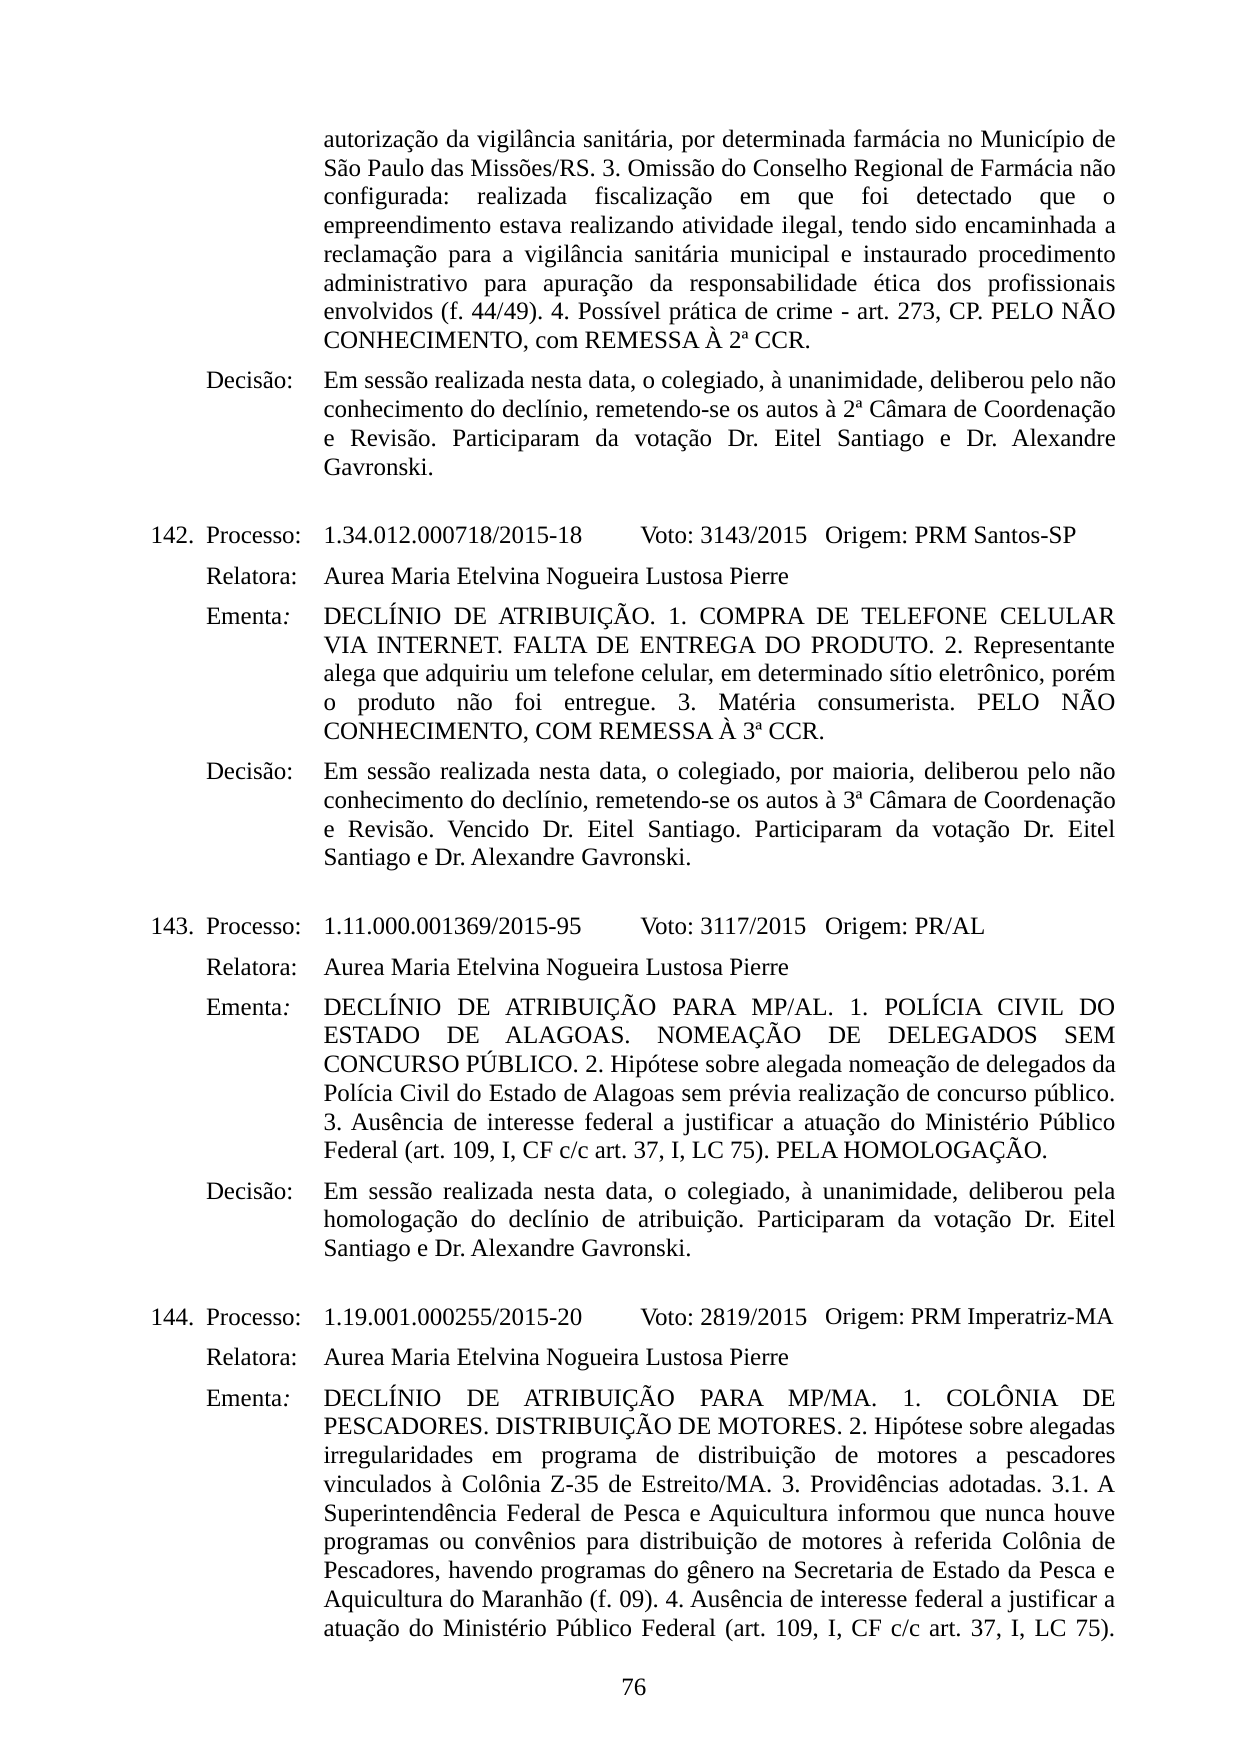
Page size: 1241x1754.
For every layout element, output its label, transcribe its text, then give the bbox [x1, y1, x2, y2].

table_cell DECLÍNIO DE ATRIBUIÇÃO PARA MP/AL. 1. POLÍCIA CIVIL DO ESTADO DE ALAGOAS. NOMEAÇÃO DE DELEGADOS SEM CONCURSO PÚBLICO. 2. Hipótese sobre alegada nomeação de delegados da Polícia Civil do Estado de Alagoas sem prévia realização de concurso público. 3. Ausência de interesse federal a justificar a atuação do Ministério Público Federal (art. 109, I, CF c/c art. 37, I, LC 75). PELA HOMOLOGAÇÃO. [318, 986, 1122, 1170]
table_cell [145, 1337, 200, 1377]
table_cell [200, 118, 318, 359]
table_cell [145, 986, 200, 1170]
table_cell DECLÍNIO DE ATRIBUIÇÃO. 1. COMPRA DE TELEFONE CELULAR VIA INTERNET. FALTA DE ENTREGA DO PRODUTO. 2. Representante alega que adquiriu um telefone celular, em determinado sítio eletrônico, porém o produto não foi entregue. 3. Matéria consumerista. PELO NÃO CONHECIMENTO, COM REMESSA À 3ª CCR. [318, 595, 1122, 750]
table_cell Ementa: [200, 1377, 318, 1647]
table_header 143. [145, 906, 200, 946]
table_cell autorização da vigilância sanitária, por determinada farmácia no Município de São Paulo das Missões/RS. 3. Omissão do Conselho Regional de Farmácia não configurada: realizada fiscalização em que foi detectado que o empreendimento estava realizando atividade ilegal, tendo sido encaminhada a reclamação para a vigilância sanitária municipal e instaurado procedimento administrativo para apuração da responsabilidade ética dos profissionais envolvidos (f. 44/49). 4. Possível prática de crime - art. 273, CP. PELO NÃO CONHECIMENTO, com REMESSA À 2ª CCR. [318, 118, 1122, 359]
table_cell [145, 946, 200, 986]
table_cell Decisão: [200, 360, 318, 486]
table_header Origem: PRM Imperatriz-MA [819, 1296, 1122, 1337]
table_header Origem: PRM Santos-SP [819, 515, 1122, 555]
table_cell Em sessão realizada nesta data, o colegiado, por maioria, deliberou pelo não conhecimento do declínio, remetendo-se os autos à 3ª Câmara de Coordenação e Revisão. Vencido Dr. Eitel Santiago. Participaram da votação Dr. Eitel Santiago e Dr. Alexandre Gavronski. [318, 750, 1122, 877]
table_cell [145, 1377, 200, 1647]
table_cell Relatora: [200, 946, 318, 986]
table_header Processo: [200, 515, 318, 555]
table_cell [145, 1170, 200, 1268]
table_cell Aurea Maria Etelvina Nogueira Lustosa Pierre [318, 946, 1122, 986]
table_cell Relatora: [200, 555, 318, 595]
table_header 1.34.012.000718/2015-18 [318, 515, 634, 555]
table_header Voto: 3117/2015 [635, 906, 819, 946]
table_header Processo: [200, 1296, 318, 1337]
table_cell Em sessão realizada nesta data, o colegiado, à unanimidade, deliberou pela homologação do declínio de atribuição. Participaram da votação Dr. Eitel Santiago e Dr. Alexandre Gavronski. [318, 1170, 1122, 1268]
table_cell Aurea Maria Etelvina Nogueira Lustosa Pierre [318, 555, 1122, 595]
table_header 144. [145, 1296, 200, 1337]
table_cell Relatora: [200, 1337, 318, 1377]
table_cell Decisão: [200, 1170, 318, 1268]
table_cell Decisão: [200, 750, 318, 877]
table_cell [145, 360, 200, 486]
table_header 142. [145, 515, 200, 555]
table_cell Aurea Maria Etelvina Nogueira Lustosa Pierre [318, 1337, 1122, 1377]
table_header Origem: PR/AL [819, 906, 1122, 946]
table_header Processo: [200, 906, 318, 946]
table_cell [145, 118, 200, 359]
table_cell DECLÍNIO DE ATRIBUIÇÃO PARA MP/MA. 1. COLÔNIA DE PESCADORES. DISTRIBUIÇÃO DE MOTORES. 2. Hipótese sobre alegadas irregularidades em programa de distribuição de motores a pescadores vinculados à Colônia Z-35 de Estreito/MA. 3. Providências adotadas. 3.1. A Superintendência Federal de Pesca e Aquicultura informou que nunca houve programas ou convênios para distribuição de motores à referida Colônia de Pescadores, havendo programas do gênero na Secretaria de Estado da Pesca e Aquicultura do Maranhão (f. 09). 4. Ausência de interesse federal a justificar a atuação do Ministério Público Federal (art. 109, I, CF c/c art. 37, I, LC 75). [318, 1377, 1122, 1647]
table_header Voto: 2819/2015 [635, 1296, 819, 1337]
table_cell [145, 595, 200, 750]
table_cell [145, 555, 200, 595]
table_cell Ementa: [200, 595, 318, 750]
table_header 1.11.000.001369/2015-95 [318, 906, 634, 946]
table_header Voto: 3143/2015 [635, 515, 819, 555]
table_cell Ementa: [200, 986, 318, 1170]
table_cell Em sessão realizada nesta data, o colegiado, à unanimidade, deliberou pelo não conhecimento do declínio, remetendo-se os autos à 2ª Câmara de Coordenação e Revisão. Participaram da votação Dr. Eitel Santiago e Dr. Alexandre Gavronski. [318, 360, 1122, 486]
table_header 1.19.001.000255/2015-20 [318, 1296, 634, 1337]
table_cell [145, 750, 200, 877]
